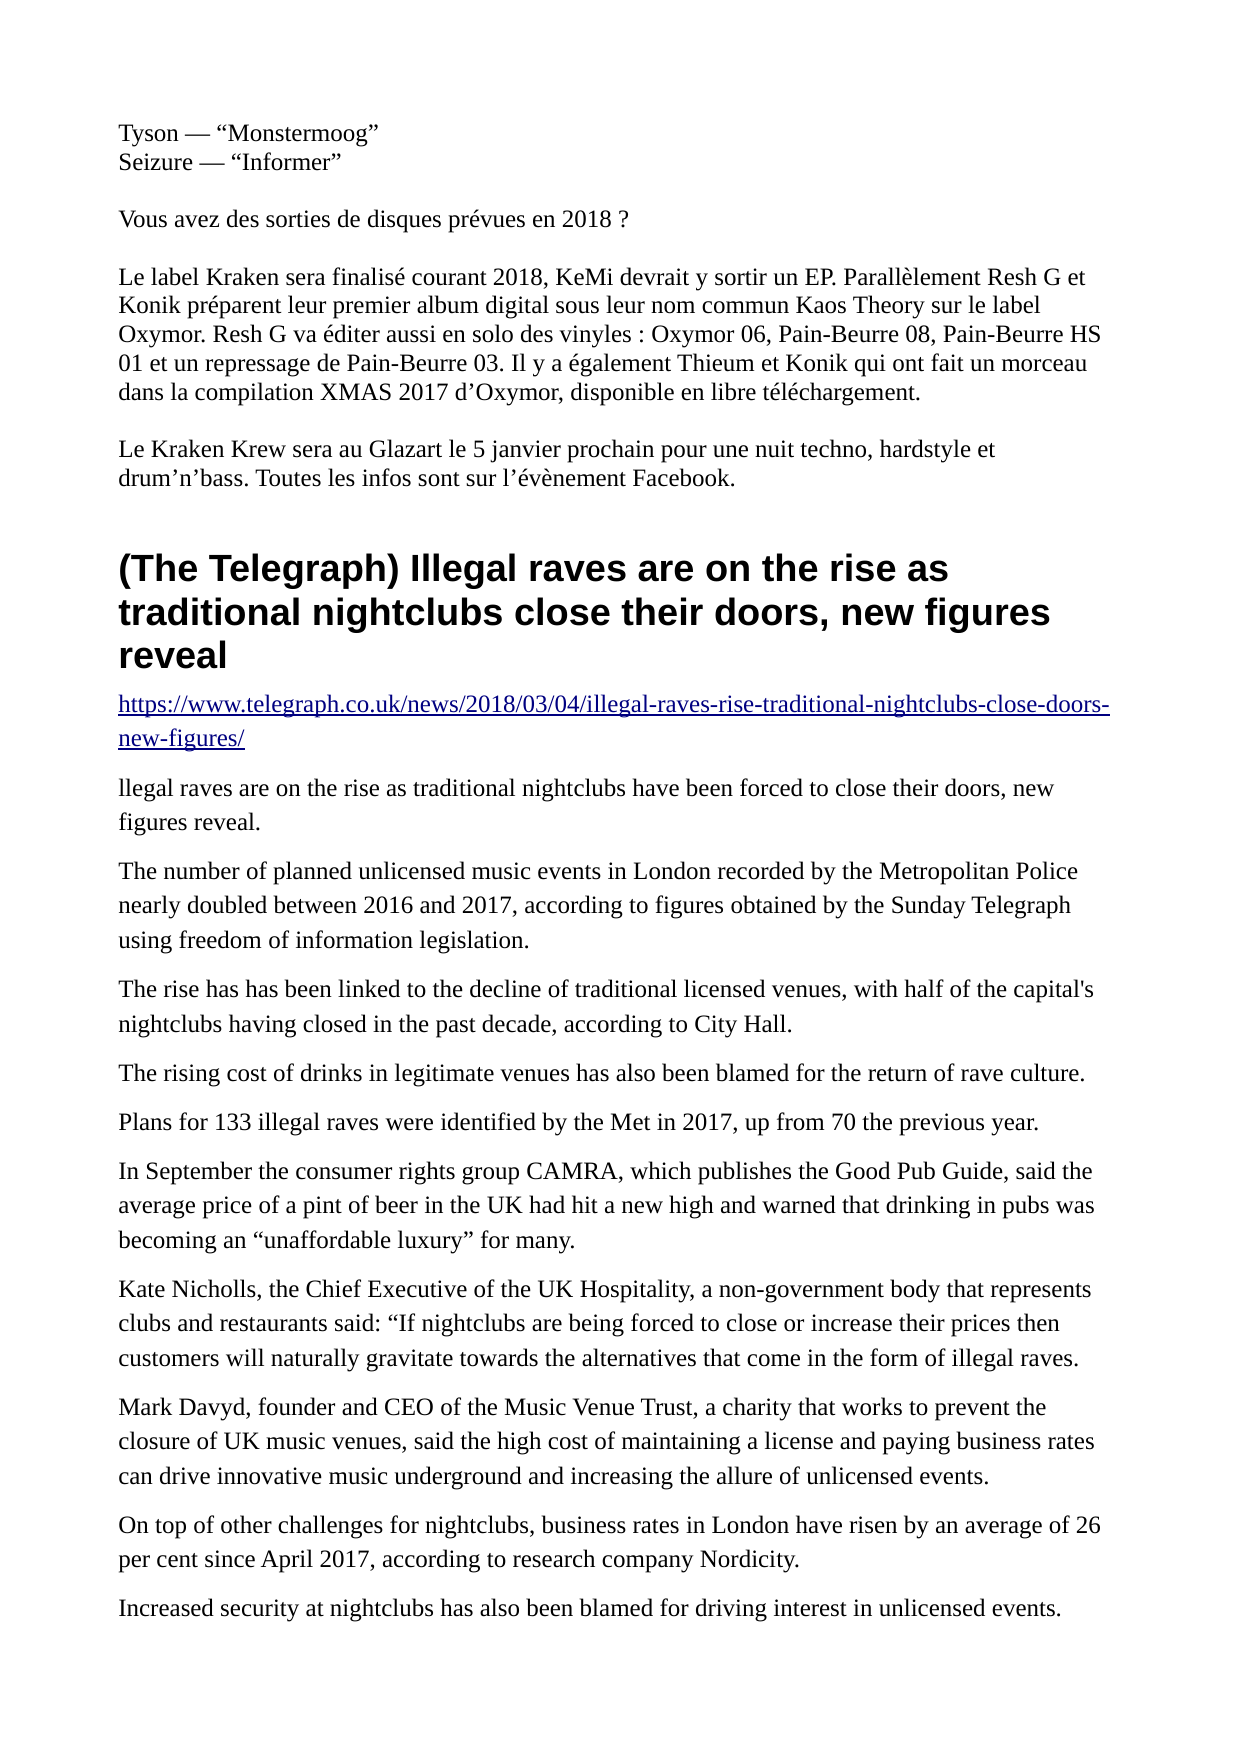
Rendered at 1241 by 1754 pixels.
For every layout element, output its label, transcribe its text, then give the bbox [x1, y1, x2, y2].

text The rise has has been linked to the decline of traditional licensed venues, with half of the capital's nightclubs having closed in the past decade, according to City Hall. [118, 974, 1122, 1037]
text Tyson — “Monstermoog” [118, 118, 1122, 147]
subtitle (The Telegraph) Illegal raves are on the rise as traditional nightclubs close their doors, new figures reveal [118, 546, 1122, 677]
text On top of other challenges for nightclubs, business rates in London have risen by an average of 26 per cent since April 2017, according to research company Nordicity. [118, 1510, 1122, 1573]
text In September the consumer rights group CAMRA, which publishes the Good Pub Guide, said the average price of a pint of beer in the UK had hit a new high and warned that drinking in pubs was becoming an “unaffordable luxury” for many. [118, 1156, 1122, 1253]
text Plans for 133 illegal raves were identified by the Met in 2017, up from 70 the previous year. [118, 1107, 1122, 1136]
text Vous avez des sorties de disques prévues en 2018 ? [118, 204, 1122, 233]
text The rising cost of drinks in legitimate venues has also been blamed for the return of rave culture. [118, 1058, 1122, 1086]
text https://www.telegraph.co.uk/news/2018/03/04/illegal-raves-rise-traditional-nightclubs-close-doors-new-figures/ [118, 689, 1122, 752]
text Kate Nicholls, the Chief Executive of the UK Hospitality, a non-government body that represents clubs and restaurants said: “If nightclubs are being forced to close or increase their prices then customers will naturally gravitate towards the alternatives that come in the form of illegal raves. [118, 1274, 1122, 1372]
text Mark Davyd, founder and CEO of the Music Venue Trust, a charity that works to prevent the closure of UK music venues, said the high cost of maintaining a license and paying business rates can drive innovative music underground and increasing the allure of unlicensed events. [118, 1392, 1122, 1489]
text Le label Kraken sera finalisé courant 2018, KeMi devrait y sortir un EP. Parallèlement Resh G et Konik préparent leur premier album digital sous leur nom commun Kaos Theory sur le label Oxymor. Resh G va éditer aussi en solo des vinyles : Oxymor 06, Pain-Beurre 08, Pain-Beurre HS 01 et un repressage de Pain-Beurre 03. Il y a également Thieum et Konik qui ont fait un morceau dans la compilation XMAS 2017 d’Oxymor, disponible en libre téléchargement. [118, 262, 1122, 406]
text llegal raves are on the rise as traditional nightclubs have been forced to close their doors, new figures reveal. [118, 773, 1122, 836]
text Increased security at nightclubs has also been blamed for driving interest in unlicensed events. [118, 1593, 1122, 1622]
text Le Kraken Krew sera au Glazart le 5 janvier prochain pour une nuit techno, hardstyle et drum’n’bass. Toutes les infos sont sur l’évènement Facebook. [118, 434, 1122, 492]
text The number of planned unlicensed music events in London recorded by the Metropolitan Police nearly doubled between 2016 and 2017, according to figures obtained by the Sunday Telegraph using freedom of information legislation. [118, 856, 1122, 954]
text Seizure — “Informer” [118, 147, 1122, 176]
